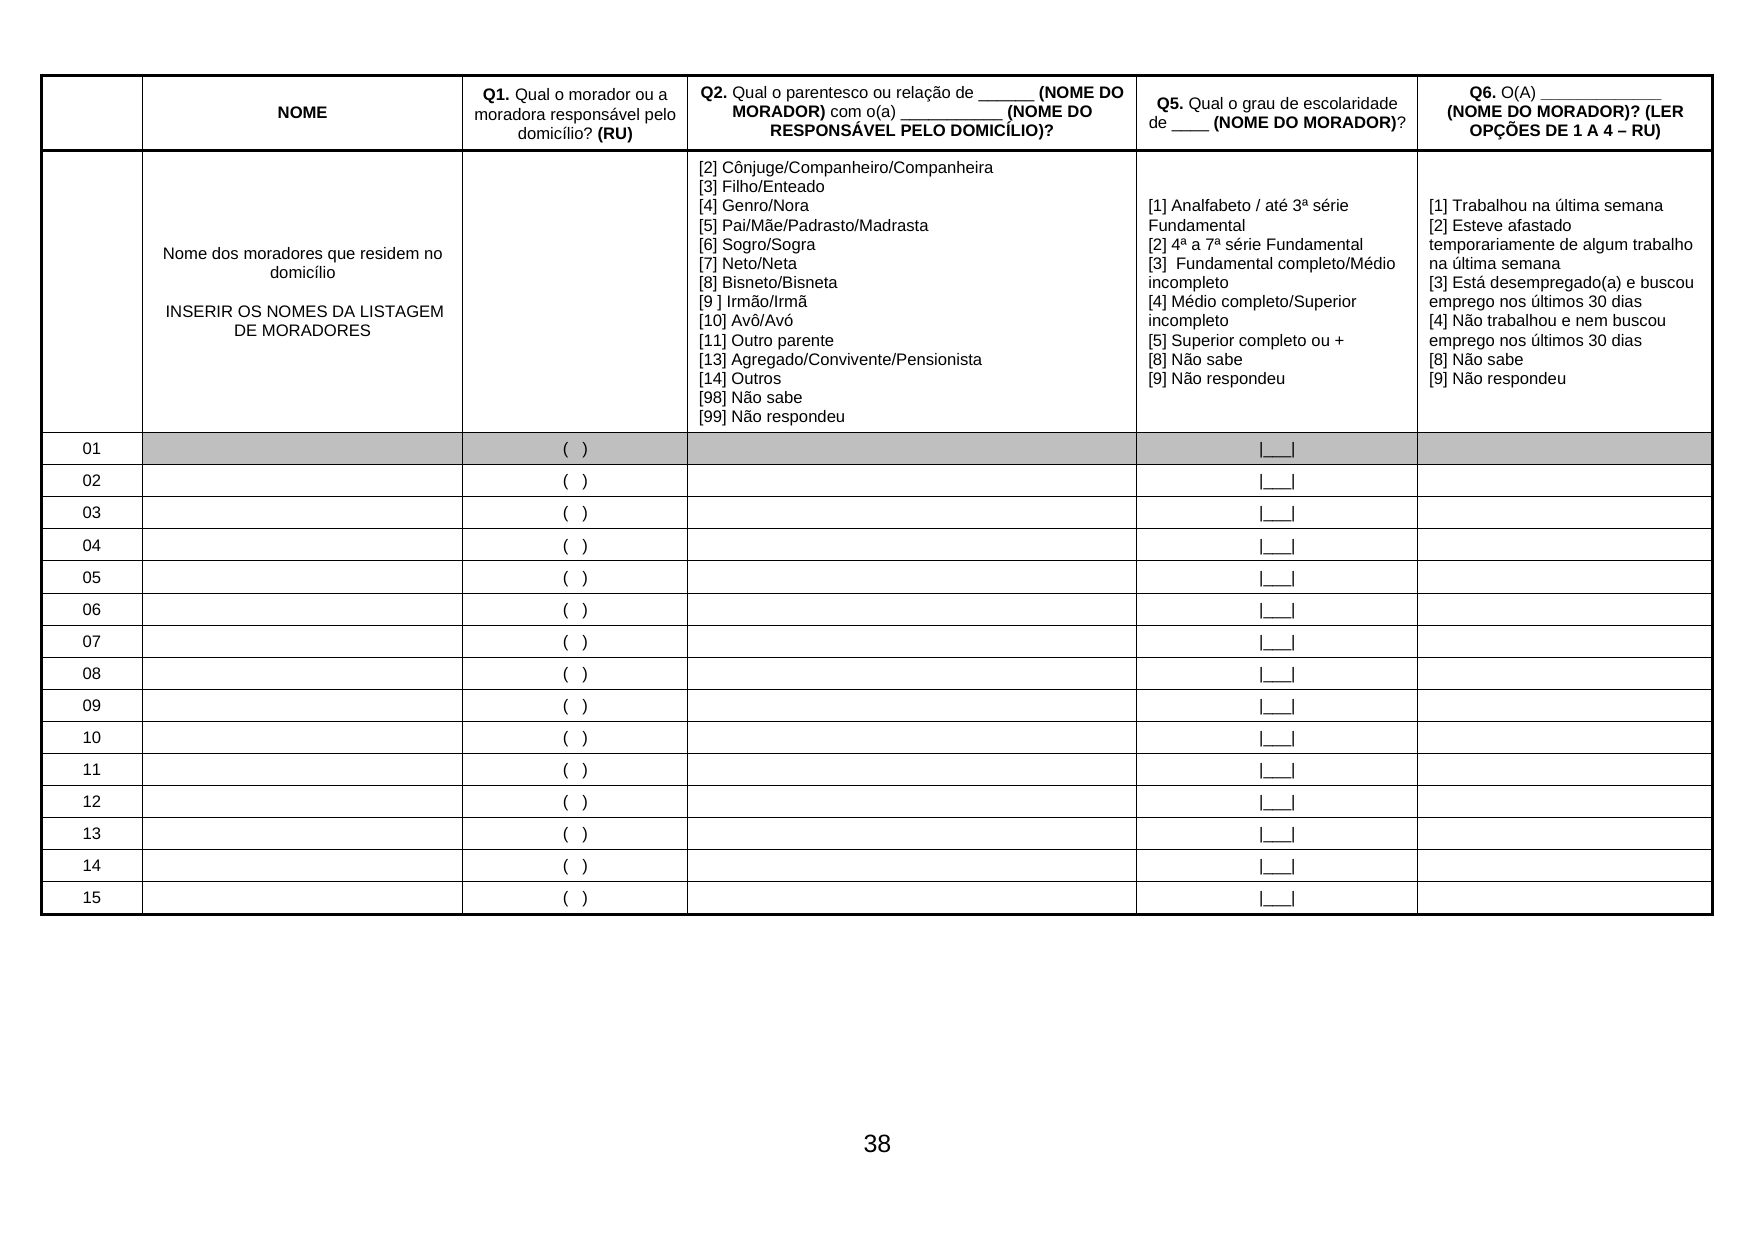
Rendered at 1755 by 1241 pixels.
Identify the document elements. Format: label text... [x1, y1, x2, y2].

table_cell 02 [43, 465, 142, 496]
table_cell |___| [1137, 754, 1417, 785]
table_cell 10 [43, 722, 142, 753]
table_cell [1418, 561, 1711, 592]
table_cell ( ) [463, 882, 687, 913]
table_cell |___| [1137, 433, 1417, 464]
table_cell ( ) [463, 850, 687, 881]
table_cell [688, 594, 1136, 624]
table_cell [143, 658, 462, 689]
table_cell [143, 529, 462, 560]
table_cell |___| [1137, 786, 1417, 817]
table_cell [1418, 882, 1711, 913]
table_cell [688, 497, 1136, 528]
table_cell ( ) [463, 465, 687, 496]
table_cell [688, 658, 1136, 689]
table_cell [1418, 497, 1711, 528]
table_cell |___| [1137, 722, 1417, 753]
table_header Q6. O(A) _____________ (NOME DO MORADOR)? (LER OPÇÕES DE 1 A 4 – RU) [1418, 77, 1711, 149]
table_cell |___| [1137, 850, 1417, 881]
table_cell [143, 754, 462, 785]
table_cell [1418, 754, 1711, 785]
table_cell [1418, 722, 1711, 753]
table_cell ( ) [463, 722, 687, 753]
table_cell [143, 561, 462, 592]
table_cell [143, 690, 462, 721]
table_cell [1418, 818, 1711, 849]
table_cell 09 [43, 690, 142, 721]
table_cell [1] Analfabeto / até 3ª série Fundamental [2] 4ª a 7ª série Fundamental [3] Fundamental completo/‌Médio incompleto [4] Médio completo/‌Superior incompleto [5] Superior completo ou + [8] Não sabe [9] Não respondeu [1137, 152, 1417, 432]
table_cell 05 [43, 561, 142, 592]
table_cell [143, 594, 462, 624]
table_cell [143, 497, 462, 528]
table_header NOME [143, 77, 462, 149]
table_cell ( ) [463, 818, 687, 849]
table_cell [1418, 658, 1711, 689]
table_header Q5. Qual o grau de escolaridade de ____ (NOME DO MORADOR)? [1137, 77, 1417, 149]
table_cell [688, 786, 1136, 817]
table_cell |___| [1137, 658, 1417, 689]
table_cell [688, 754, 1136, 785]
table_header Q2. Qual o parentesco ou relação de ______ (NOME DO MORADOR) com o(a) ___________ (NOME DO RESPONSÁVEL PELO DOMICÍLIO)? [688, 77, 1136, 149]
table_cell 14 [43, 850, 142, 881]
table_cell [1418, 433, 1711, 464]
table_cell 13 [43, 818, 142, 849]
table_cell |___| [1137, 561, 1417, 592]
table_cell [143, 465, 462, 496]
table_cell [1418, 465, 1711, 496]
table_cell ( ) [463, 561, 687, 592]
table_cell ( ) [463, 626, 687, 657]
table_cell 15 [43, 882, 142, 913]
table_cell |___| [1137, 529, 1417, 560]
table_cell [1] Trabalhou na última semana [2] Esteve afastado temporariamente de algum trabalho na última semana [3] Está desempregado(a) e buscou emprego nos últimos 30 dias [4] Não trabalhou e nem buscou emprego nos últimos 30 dias [8] Não sabe [9] Não respondeu [1418, 152, 1711, 432]
table_cell ( ) [463, 433, 687, 464]
table_cell [463, 152, 687, 432]
table_cell |___| [1137, 690, 1417, 721]
table_cell |___| [1137, 594, 1417, 624]
table_cell [688, 561, 1136, 592]
table_cell |___| [1137, 882, 1417, 913]
table_cell 08 [43, 658, 142, 689]
table_cell |___| [1137, 626, 1417, 657]
table_cell [43, 152, 142, 432]
table_cell [143, 786, 462, 817]
table_cell [2] Cônjuge/Companheiro/Companheira [3] Filho/Enteado [4] Genro/Nora [5] Pai/Mãe/Padrasto/Madrasta [6] Sogro/Sogra [7] Neto/Neta [8] Bisneto/Bisneta [9 ] Irmão/Irmã [10] Avô/Avó [11] Outro parente [13] Agregado/Convivente/Pensionista [14] Outros [98] Não sabe [99] Não respondeu [688, 152, 1136, 432]
table_cell 06 [43, 594, 142, 624]
table_cell ( ) [463, 690, 687, 721]
table_cell 11 [43, 754, 142, 785]
table_cell [143, 433, 462, 464]
table_cell [1418, 850, 1711, 881]
table_cell 01 [43, 433, 142, 464]
table_cell [1418, 594, 1711, 624]
table_cell [688, 722, 1136, 753]
table_cell |___| [1137, 497, 1417, 528]
table_cell [1418, 529, 1711, 560]
table_cell [688, 818, 1136, 849]
table_cell ( ) [463, 497, 687, 528]
table_cell |___| [1137, 465, 1417, 496]
table_cell [1418, 690, 1711, 721]
table_cell [688, 690, 1136, 721]
table_cell ( ) [463, 529, 687, 560]
table_cell 12 [43, 786, 142, 817]
table_cell [688, 626, 1136, 657]
table_cell [143, 722, 462, 753]
table_cell [1418, 626, 1711, 657]
table_cell [143, 882, 462, 913]
table_cell [143, 818, 462, 849]
table_cell ( ) [463, 594, 687, 624]
table_cell ( ) [463, 786, 687, 817]
table_cell ( ) [463, 754, 687, 785]
table_cell [688, 465, 1136, 496]
table_cell [688, 850, 1136, 881]
table_cell [143, 626, 462, 657]
table_cell [688, 529, 1136, 560]
table_cell |___| [1137, 818, 1417, 849]
table_cell [1418, 786, 1711, 817]
table_header Q1. Qual o morador ou a moradora responsável pelo domicílio? (RU) [463, 77, 687, 149]
table_cell [688, 882, 1136, 913]
table_cell Nome dos moradores que residem no domicílio INSERIR OS NOMES DA LISTAGEM DE MORADORES [143, 152, 462, 432]
table_cell 04 [43, 529, 142, 560]
table_cell [143, 850, 462, 881]
table_cell [688, 433, 1136, 464]
table_cell 03 [43, 497, 142, 528]
table_cell ( ) [463, 658, 687, 689]
table_cell 07 [43, 626, 142, 657]
table_header [43, 77, 142, 149]
